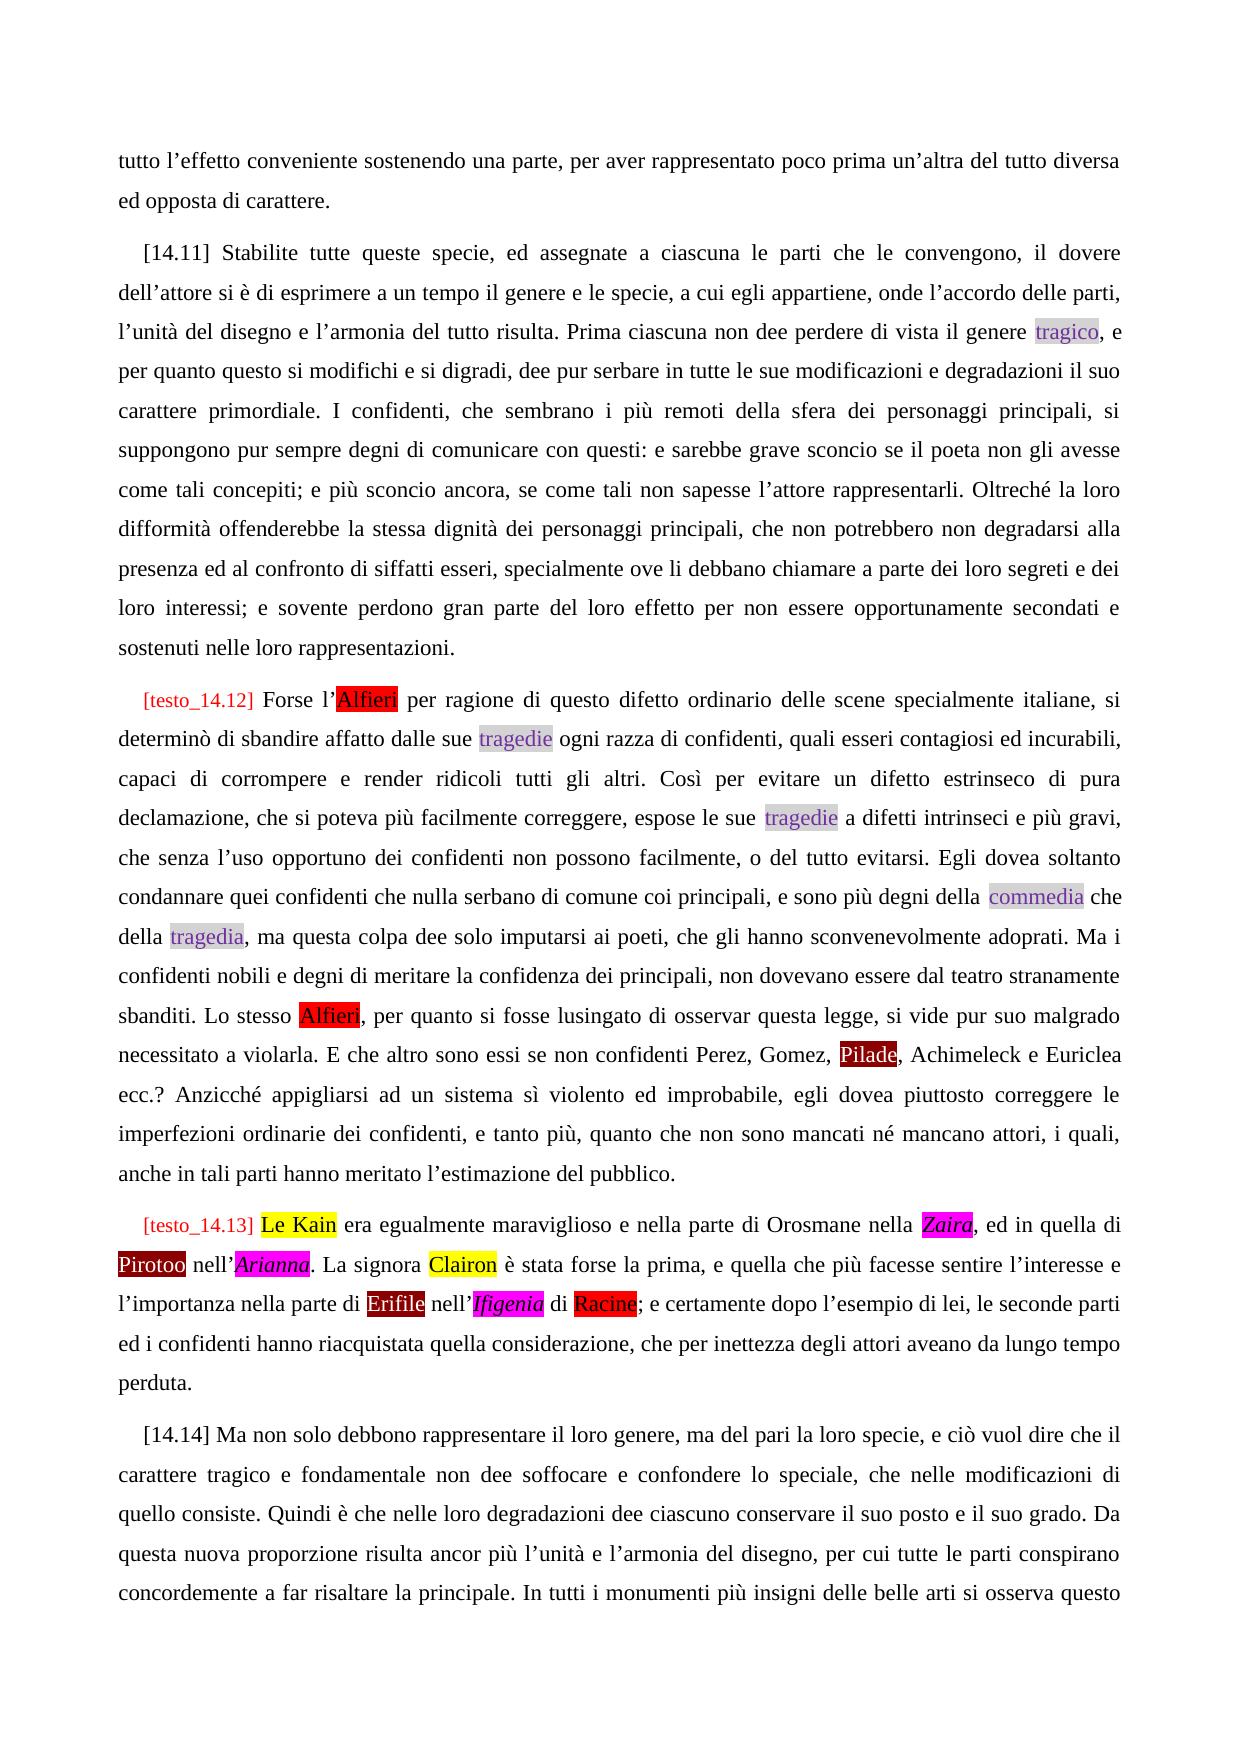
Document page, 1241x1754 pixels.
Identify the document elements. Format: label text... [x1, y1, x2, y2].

text tutto l’effetto conveniente sostenendo una parte, per aver rappresentato poco prima un’altra del tutto diversa ed opposta di carattere. [118, 148, 1122, 213]
text [14.14] Ma non solo debbono rappresentare il loro genere, ma del pari la loro specie, e ciò vuol dire che il carattere tragico e fondamentale non dee soffocare e confondere lo speciale, che nelle modificazioni di quello consiste. Quindi è che nelle loro degradazioni dee ciascuno conservare il suo posto e il suo grado. Da questa nuova proporzione risulta ancor più l’unità e l’armonia del disegno, per cui tutte le parti conspirano concordemente a far risaltare la principale. In tutti i monumenti più insigni delle belle arti si osserva questo [118, 1421, 1122, 1606]
text [14.11] Stabilite tutte queste specie, ed assegnate a ciascuna le parti che le convengono, il dovere dell’attore si è di esprimere a un tempo il genere e le specie, a cui egli appartiene, onde l’accordo delle parti, l’unità del disegno e l’armonia del tutto risulta. Prima ciascuna non dee perdere di vista il genere tragico, e per quanto questo si modifichi e si digradi, dee pur serbare in tutte le sue modificazioni e degradazioni il suo carattere primordiale. I confidenti, che sembrano i più remoti della sfera dei personaggi principali, si suppongono pur sempre degni di comunicare con questi: e sarebbe grave sconcio se il poeta non gli avesse come tali concepiti; e più sconcio ancora, se come tali non sapesse l’attore rappresentarli. Oltreché la loro difformità offenderebbe la stessa dignità dei personaggi principali, che non potrebbero non degradarsi alla presenza ed al confronto di siffatti esseri, specialmente ove li debbano chiamare a parte dei loro segreti e dei loro interessi; e sovente perdono gran parte del loro effetto per non essere opportunamente secondati e sostenuti nelle loro rappresentazioni. [118, 239, 1122, 660]
text [testo_14.12] Forse l’Alfieri per ragione di questo difetto ordinario delle scene specialmente italiane, si determinò di sbandire affatto dalle sue tragedie ogni razza di confidenti, quali esseri contagiosi ed incurabili, capaci di corrompere e render ridicoli tutti gli altri. Così per evitare un difetto estrinseco di pura declamazione, che si poteva più facilmente correggere, espose le sue tragedie a difetti intrinseci e più gravi, che senza l’uso opportuno dei confidenti non possono facilmente, o del tutto evitarsi. Egli dovea soltanto condannare quei confidenti che nulla serbano di comune coi principali, e sono più degni della commedia che della tragedia, ma questa colpa dee solo imputarsi ai poeti, che gli hanno sconvenevolmente adoprati. Ma i confidenti nobili e degni di meritare la confidenza dei principali, non dovevano essere dal teatro stranamente sbanditi. Lo stesso Alfieri, per quanto si fosse lusingato di osservar questa legge, si vide pur suo malgrado necessitato a violarla. E che altro sono essi se non confidenti Perez, Gomez, Pilade, Achimeleck e Euriclea ecc.? Anzicché appigliarsi ad un sistema sì violento ed improbabile, egli dovea piuttosto correggere le imperfezioni ordinarie dei confidenti, e tanto più, quanto che non sono mancati né mancano attori, i quali, anche in tali parti hanno meritato l’estimazione del pubblico. [118, 686, 1122, 1186]
text [testo_14.13] Le Kain era egualmente maraviglioso e nella parte di Orosmane nella Zaira, ed in quella di Pirotoo nell’Arianna. La signora Clairon è stata forse la prima, e quella che più facesse sentire l’interesse e l’importanza nella parte di Erifile nell’Ifigenia di Racine; e certamente dopo l’esempio di lei, le seconde parti ed i confidenti hanno riacquistata quella considerazione, che per inettezza degli attori aveano da lungo tempo perduta. [118, 1212, 1122, 1396]
